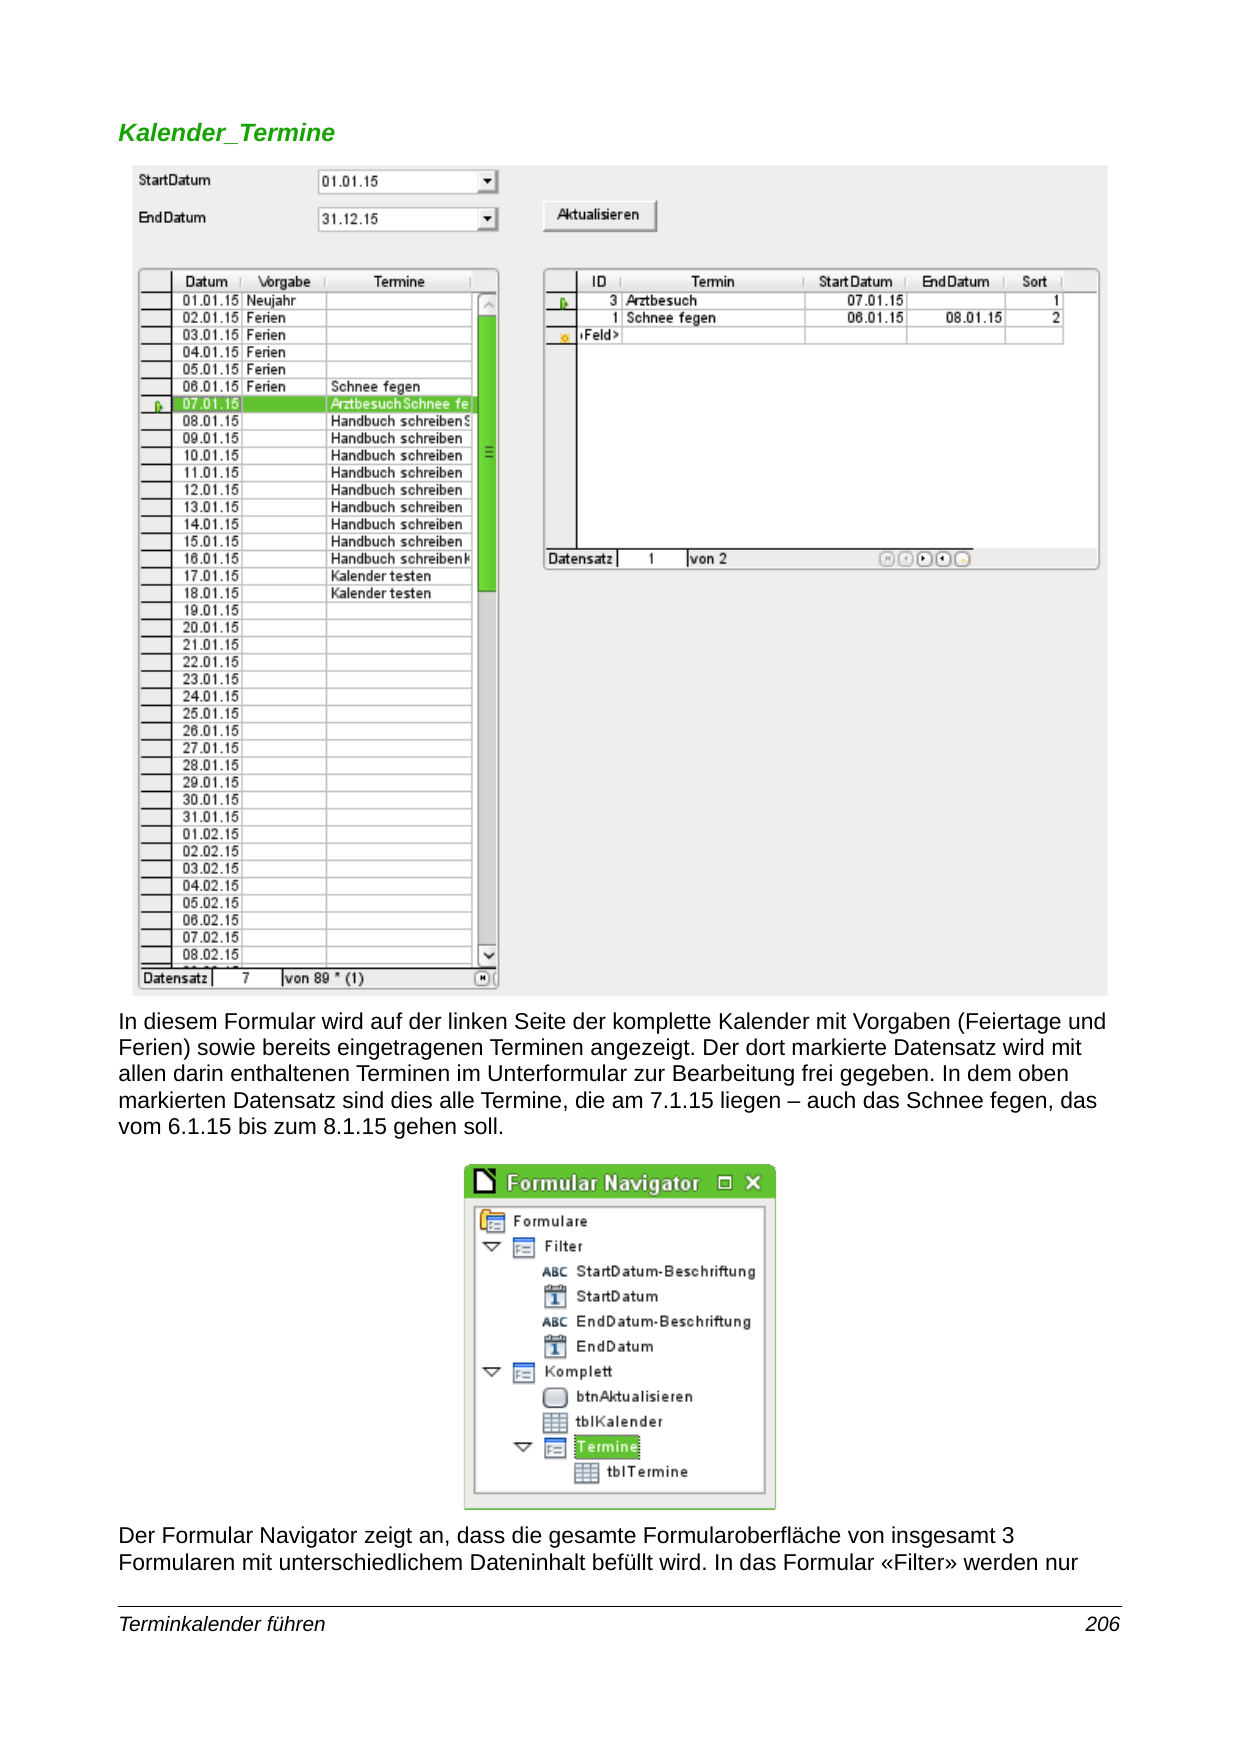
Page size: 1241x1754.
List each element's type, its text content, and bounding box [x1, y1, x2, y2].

subtitle Kalender_Termine [118, 118, 1122, 147]
text Der Formular Navigator zeigt an, dass die gesamte Formularoberfläche von insgesamt 3 Formularen mit unterschiedlichem Dateninhalt befüllt wird. In das Formular «Filter» werden nur [118, 1522, 1122, 1575]
picture [463, 1164, 777, 1510]
picture [132, 165, 1108, 996]
text In diesem Formular wird auf der linken Seite der komplette Kalender mit Vorgaben (Feiertage und Ferien) sowie bereits eingetragenen Terminen angezeigt. Der dort markierte Datensatz wird mit allen darin enthaltenen Terminen im Unterformular zur Bearbeitung frei gegeben. In dem oben markierten Datensatz sind dies alle Termine, die am 7.1.15 liegen – auch das Schnee fegen, das vom 6.1.15 bis zum 8.1.15 gehen soll. [118, 1008, 1122, 1139]
